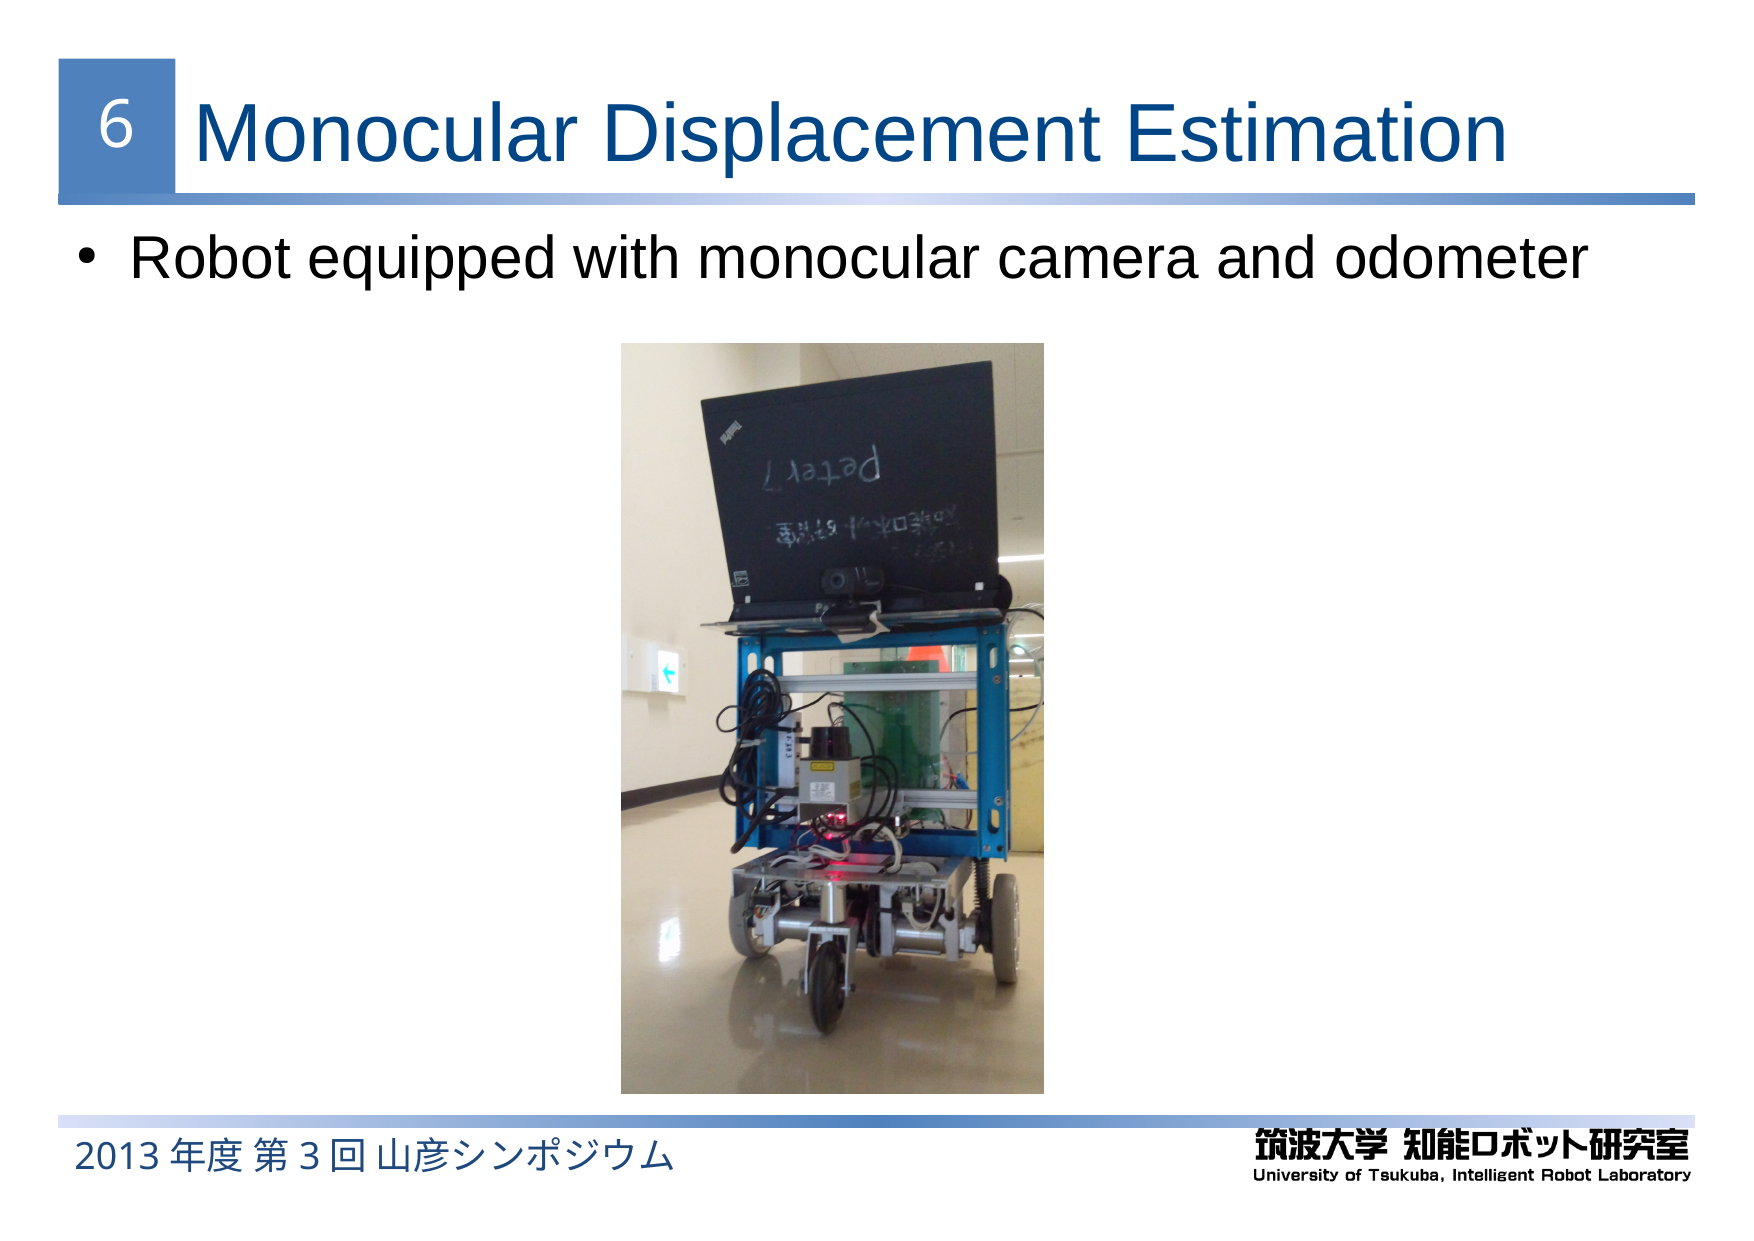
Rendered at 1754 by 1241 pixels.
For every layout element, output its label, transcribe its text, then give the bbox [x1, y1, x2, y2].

list Robot equipped with monocular camera and odometer [58, 223, 1696, 374]
picture [621, 374, 1044, 1094]
picture [1252, 1127, 1691, 1182]
title Monocular Displacement Estimation [193, 61, 1651, 205]
